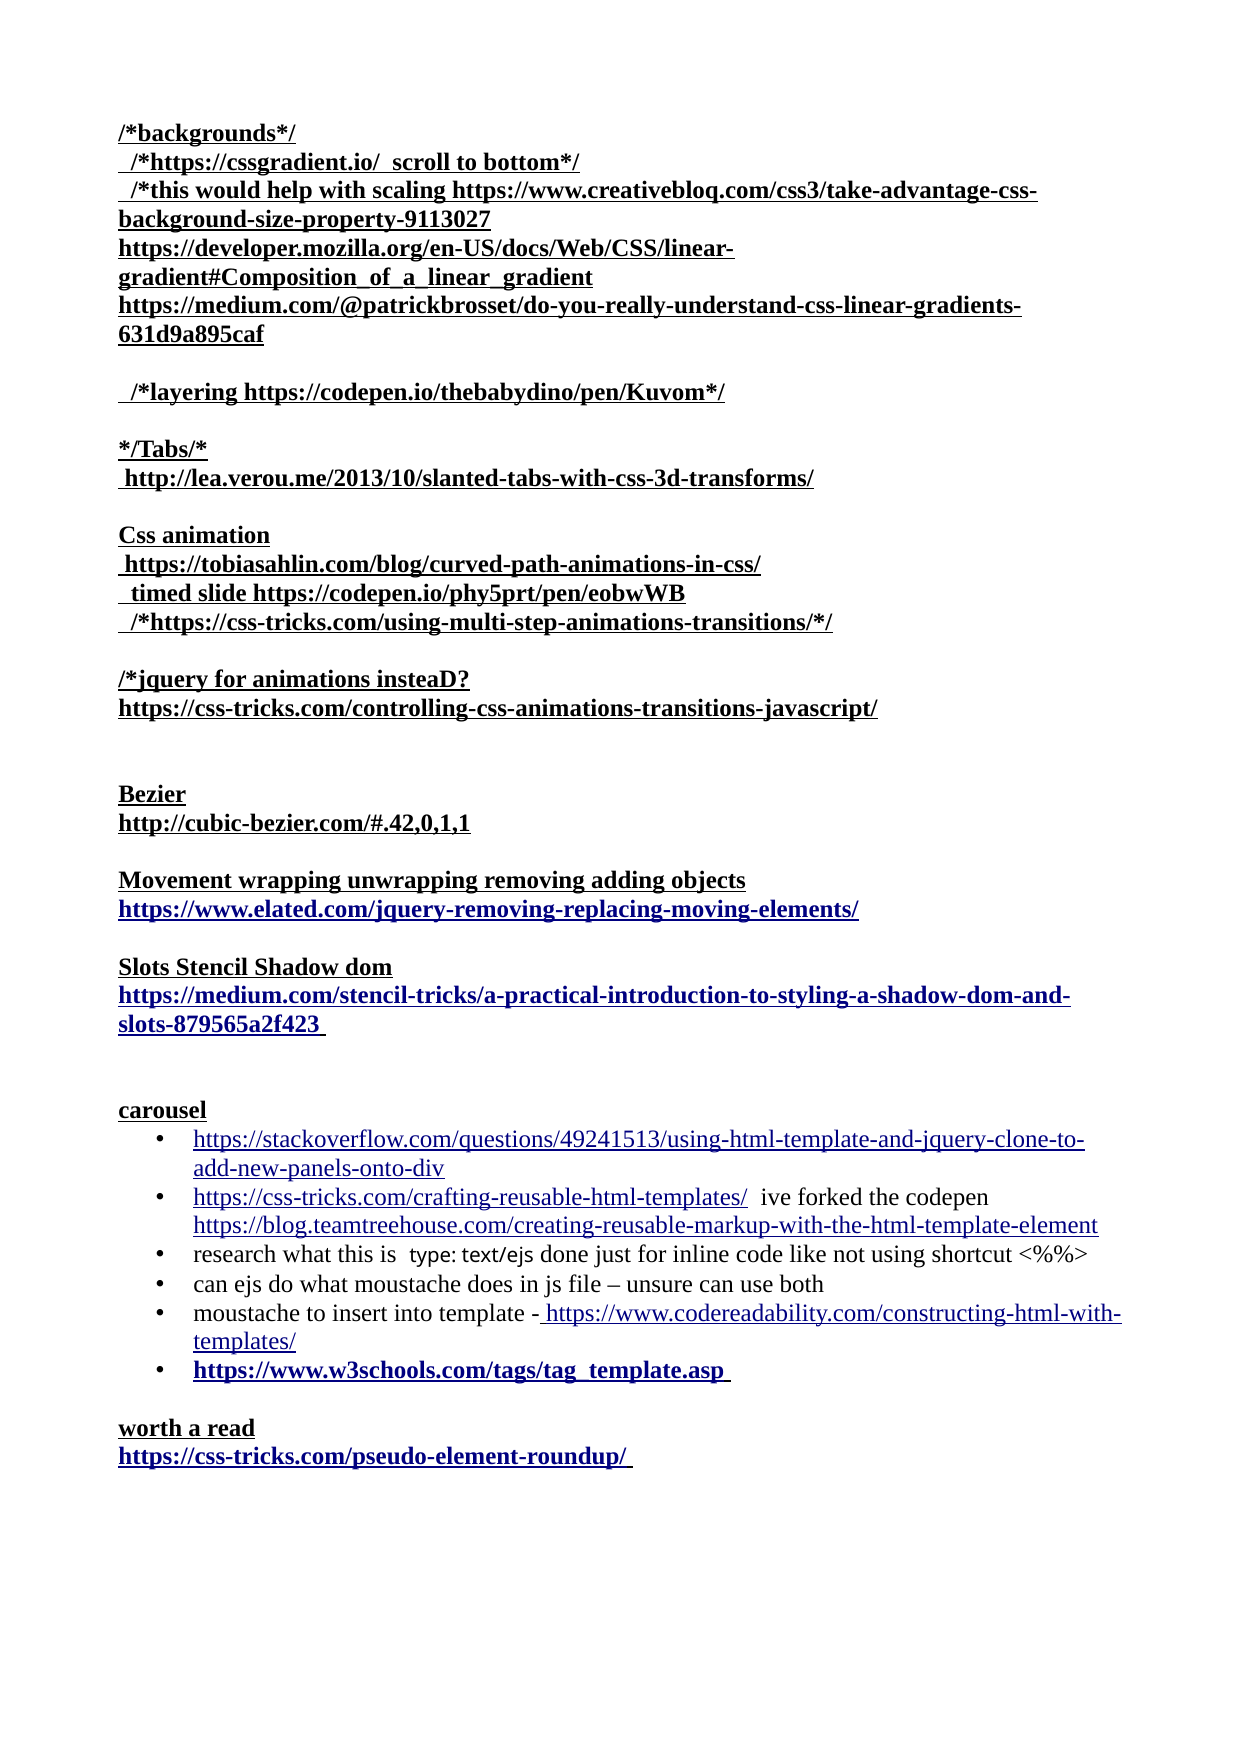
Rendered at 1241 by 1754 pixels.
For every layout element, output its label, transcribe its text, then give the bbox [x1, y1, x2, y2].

text https://medium.com/@patrickbrosset/do-you-really-understand-css-linear-gradients-631d9a895caf [118, 291, 1122, 348]
list research what this is type: text/ejs done just for inline code like not using shortcut <%%> [156, 1239, 1122, 1269]
text /*https://css-tricks.com/using-multi-step-animations-transitions/*/ [118, 607, 1122, 636]
text Css animation [118, 521, 1122, 549]
text Slots Stencil Shadow dom [118, 952, 1122, 981]
text https://tobiasahlin.com/blog/curved-path-animations-in-css/ [118, 549, 1122, 578]
text http://lea.verou.me/2013/10/slanted-tabs-with-css-3d-transforms/ [118, 463, 1122, 492]
text https://css-tricks.com/controlling-css-animations-transitions-javascript/ [118, 693, 1122, 722]
list moustache to insert into template - https://www.codereadability.com/constructing-html-with-templates/ [156, 1298, 1122, 1355]
text /*jquery for animations insteaD? [118, 664, 1122, 693]
text /*backgrounds*/ [118, 118, 1122, 147]
text /*this would help with scaling https://www.creativebloq.com/css3/take-advantage-css-background-size-property-9113027 [118, 176, 1122, 233]
text https://www.elated.com/jquery-removing-replacing-moving-elements/ [118, 894, 1122, 923]
list https://www.w3schools.com/tags/tag_template.asp [156, 1355, 1122, 1384]
list https://stackoverflow.com/questions/49241513/using-html-template-and-jquery-clone-to-add-new-panels-onto-div [156, 1124, 1122, 1182]
text /*layering https://codepen.io/thebabydino/pen/Kuvom*/ [118, 377, 1122, 406]
text /*https://cssgradient.io/ scroll to bottom*/ [118, 147, 1122, 176]
text carousel [118, 1096, 1122, 1124]
text Bezier [118, 779, 1122, 808]
text http://cubic-bezier.com/#.42,0,1,1 [118, 808, 1122, 837]
text https://css-tricks.com/pseudo-element-roundup/ [118, 1441, 1122, 1470]
text */Tabs/* [118, 434, 1122, 463]
list https://css-tricks.com/crafting-reusable-html-templates/ ive forked the codepen https://blog.teamtreehouse.com/creating-reusable-markup-with-the-html-template-element [156, 1182, 1122, 1239]
text Movement wrapping unwrapping removing adding objects [118, 866, 1122, 894]
text timed slide https://codepen.io/phy5prt/pen/eobwWB [118, 578, 1122, 607]
text https://developer.mozilla.org/en-US/docs/Web/CSS/linear-gradient#Composition_of_a_linear_gradient [118, 233, 1122, 291]
list can ejs do what moustache does in js file – unsure can use both [156, 1269, 1122, 1298]
text worth a read [118, 1413, 1122, 1441]
text https://medium.com/stencil-tricks/a-practical-introduction-to-styling-a-shadow-dom-and-slots-879565a2f423 [118, 981, 1122, 1038]
